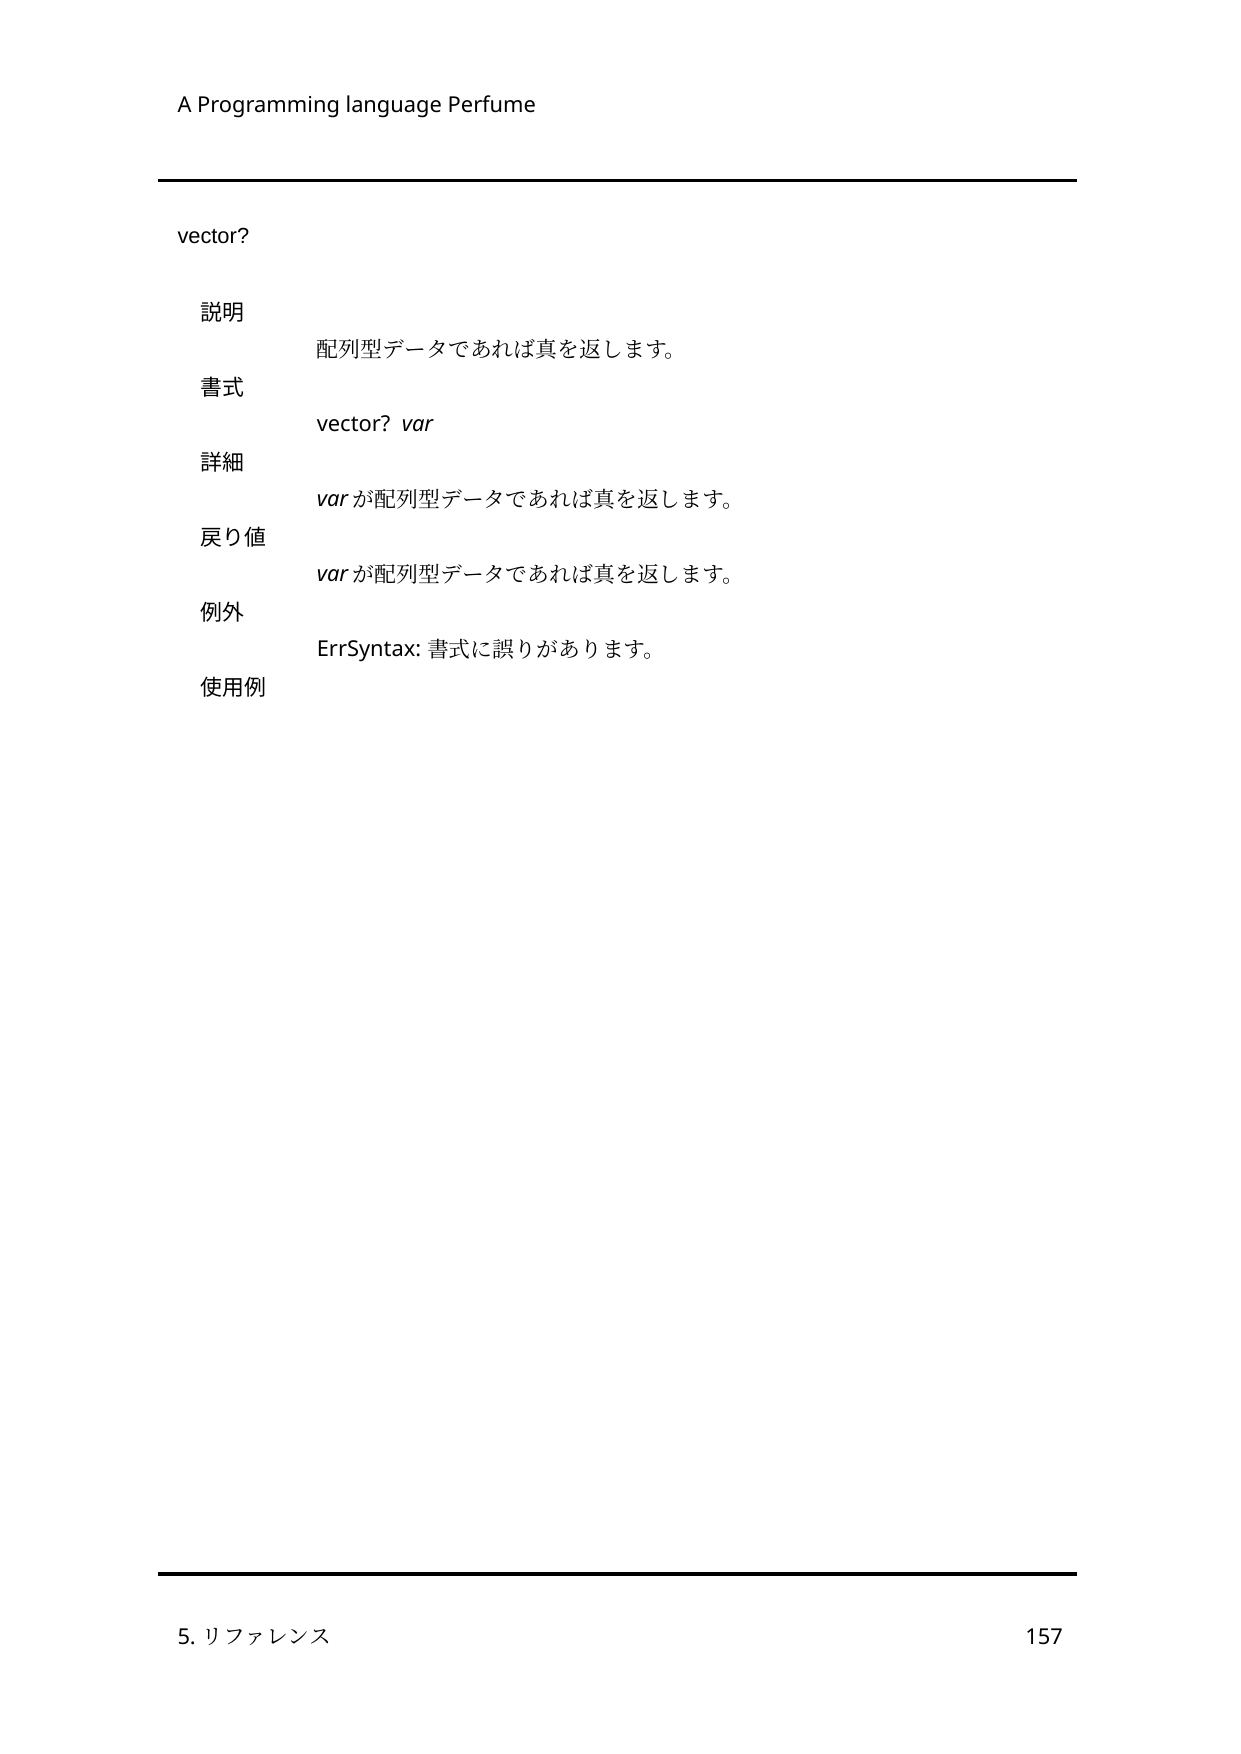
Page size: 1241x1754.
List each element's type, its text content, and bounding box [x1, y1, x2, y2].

table_cell 書式 [200, 367, 317, 442]
table_cell [317, 667, 1063, 742]
table_header 配列型データであれば真を返します。 [317, 292, 1063, 367]
table_header 説明 [200, 292, 317, 367]
subtitle vector? [177, 217, 1063, 254]
table_cell vector? var [317, 367, 1063, 442]
table_cell 例外 [200, 592, 317, 667]
table_cell ErrSyntax: 書式に誤りがあります。 [317, 592, 1063, 667]
table_cell varが配列型データであれば真を返します。 [317, 442, 1063, 517]
table_cell 詳細 [200, 442, 317, 517]
table_cell varが配列型データであれば真を返します。 [317, 517, 1063, 592]
table_cell 使用例 [200, 667, 317, 742]
table_cell 戻り値 [200, 517, 317, 592]
